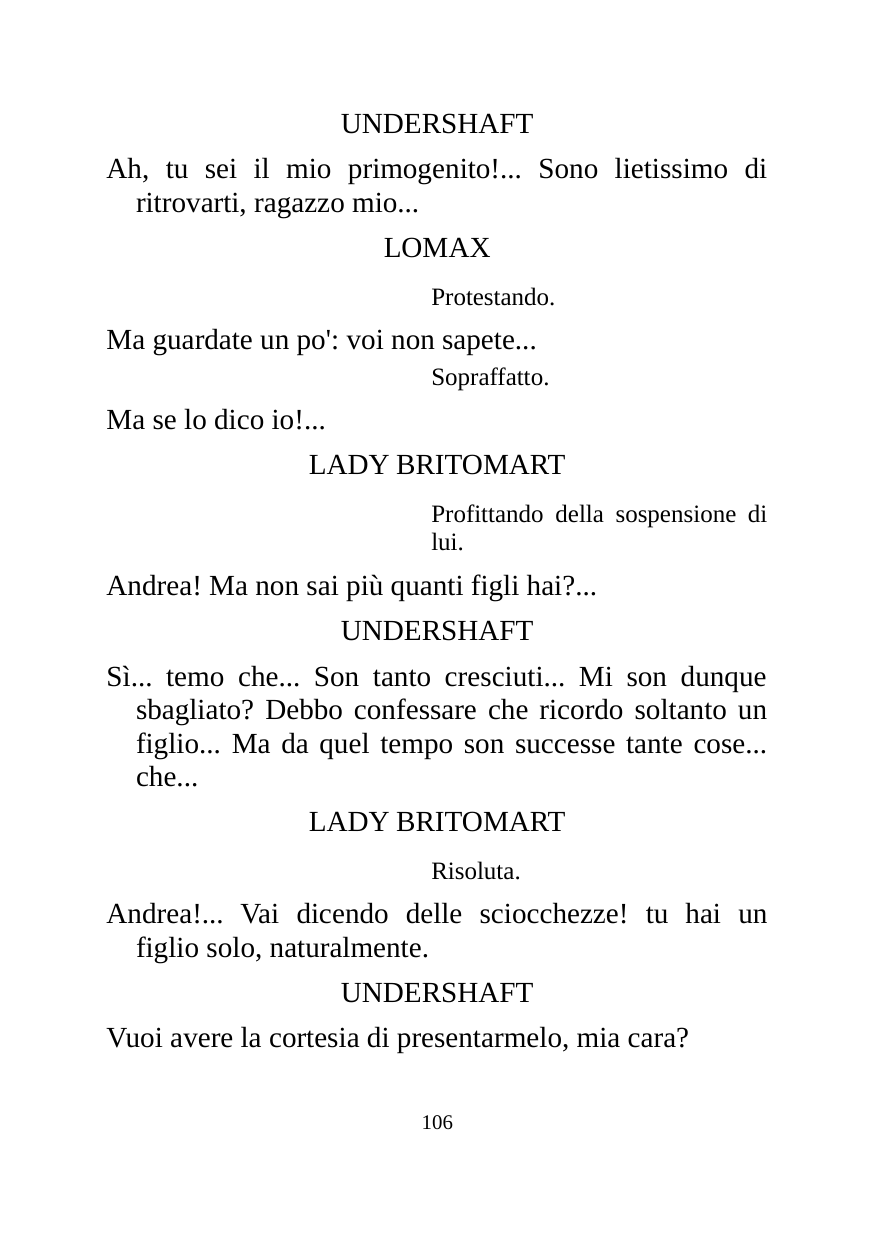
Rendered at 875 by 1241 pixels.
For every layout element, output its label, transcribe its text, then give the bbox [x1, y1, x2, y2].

text Sopraffatto. [431, 362, 768, 390]
text Protestando. [431, 282, 768, 310]
text Andrea!... Vai dicendo delle sciocchezze! tu hai un figlio solo, naturalmente. [106, 896, 768, 963]
text Ma se lo dico io!... [106, 402, 768, 436]
text Profittando della sospensione di lui. [431, 499, 768, 556]
text Risoluta. [431, 856, 768, 884]
text Ma guardate un po': voi non sapete... [106, 322, 768, 356]
text UNDERSHAFT [106, 975, 768, 1009]
text UNDERSHAFT [106, 613, 768, 647]
text LOMAX [106, 230, 768, 264]
text Ah, tu sei il mio primogenito!... Sono lietissimo di ritrovarti, ragazzo mio... [106, 152, 768, 219]
text Andrea! Ma non sai più quanti figli hai?... [106, 568, 768, 602]
text Sì... temo che... Son tanto cresciuti... Mi son dunque sbagliato? Debbo confessare che ricordo soltanto un figlio... Ma da quel tempo son successe tante cose... che... [106, 659, 768, 793]
text LADY BRITOMART [106, 447, 768, 481]
text LADY BRITOMART [106, 804, 768, 838]
text UNDERSHAFT [106, 106, 768, 140]
text Vuoi avere la cortesia di presentarmelo, mia cara? [106, 1021, 768, 1054]
